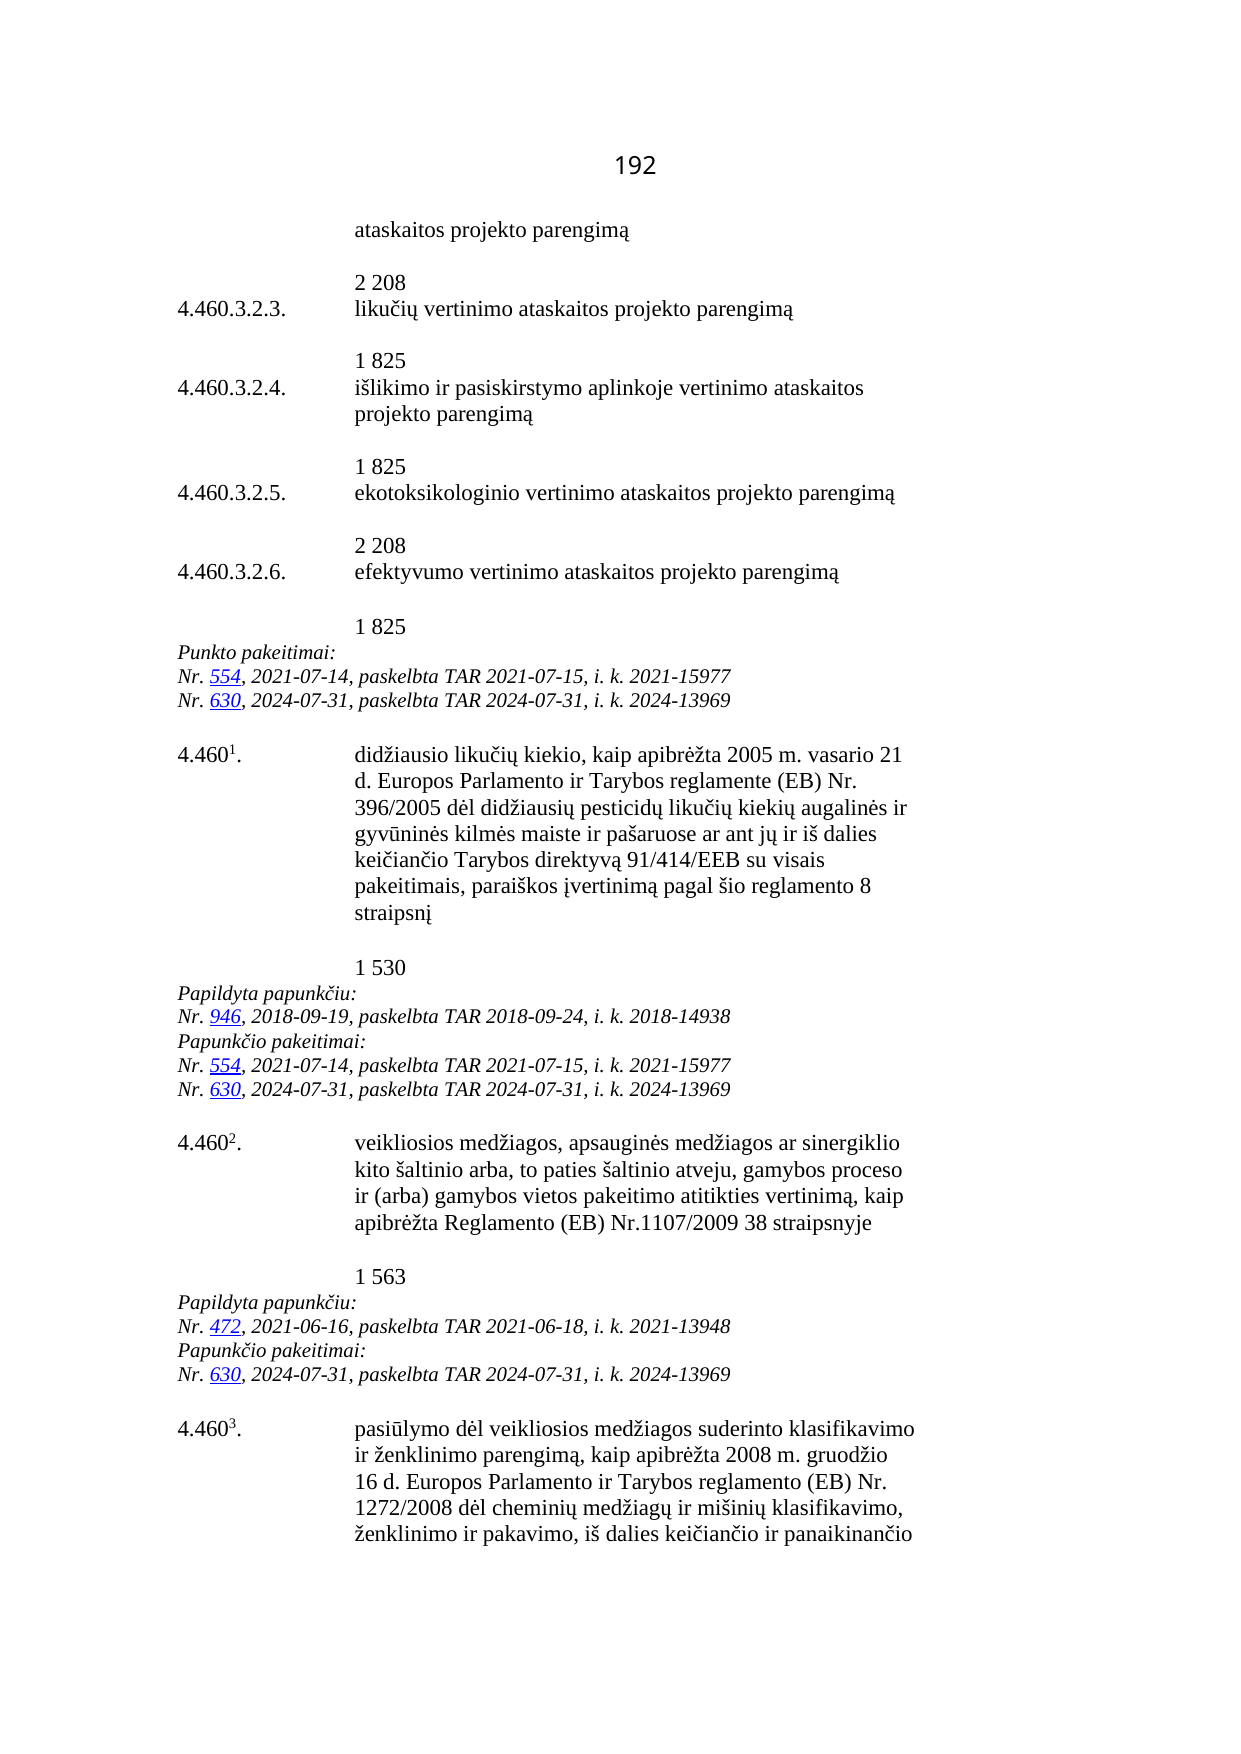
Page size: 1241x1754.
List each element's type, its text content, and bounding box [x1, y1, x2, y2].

text Nr. 554, 2021-07-14, paskelbta TAR 2021-07-15, i. k. 2021-15977 [177, 664, 1092, 688]
text 4.460.3.2.5. ekotoksikologinio vertinimo ataskaitos projekto parengimą 2 208 [177, 479, 915, 558]
text Papildyta papunkčiu: [177, 1290, 1092, 1314]
text Papunkčio pakeitimai: [177, 1338, 1092, 1362]
text 4.4602. veikliosios medžiagos, apsauginės medžiagos ar sinergiklio kito šaltinio arba, to paties šaltinio atveju, gamybos proceso ir (arba) gamybos vietos pakeitimo atitikties vertinimą, kaip apibrėžta Reglamento (EB) Nr.1107/2009 38 straipsnyje 1 563 [177, 1129, 915, 1290]
text 4.4601. didžiausio likučių kiekio, kaip apibrėžta 2005 m. vasario 21 d. Europos Parlamento ir Tarybos reglamente (EB) Nr. 396/2005 dėl didžiausių pesticidų likučių kiekių augalinės ir gyvūninės kilmės maiste ir pašaruose ar ant jų ir iš dalies keičiančio Tarybos direktyvą 91/414/EEB su visais pakeitimais, paraiškos įvertinimą pagal šio reglamento 8 straipsnį 1 530 [177, 741, 915, 980]
text ataskaitos projekto parengimą 2 208 [177, 216, 915, 295]
text Nr. 554, 2021-07-14, paskelbta TAR 2021-07-15, i. k. 2021-15977 [177, 1053, 1092, 1077]
text Papildyta papunkčiu: [177, 980, 1092, 1004]
text Nr. 946, 2018-09-19, paskelbta TAR 2018-09-24, i. k. 2018-14938 [177, 1004, 1092, 1028]
text Nr. 630, 2024-07-31, paskelbta TAR 2024-07-31, i. k. 2024-13969 [177, 1362, 1092, 1386]
text Papunkčio pakeitimai: [177, 1028, 1092, 1053]
text Punkto pakeitimai: [177, 640, 1092, 664]
text 4.4603. pasiūlymo dėl veikliosios medžiagos suderinto klasifikavimo ir ženklinimo parengimą, kaip apibrėžta 2008 m. gruodžio 16 d. Europos Parlamento ir Tarybos reglamento (EB) Nr. 1272/2008 dėl cheminių medžiagų ir mišinių klasifikavimo, ženklinimo ir pakavimo, iš dalies keičiančio ir panaikinančio [177, 1415, 915, 1547]
text 4.460.3.2.4. išlikimo ir pasiskirstymo aplinkoje vertinimo ataskaitos projekto parengimą 1 825 [177, 374, 915, 479]
text Nr. 630, 2024-07-31, paskelbta TAR 2024-07-31, i. k. 2024-13969 [177, 1077, 1092, 1101]
text Nr. 472, 2021-06-16, paskelbta TAR 2021-06-18, i. k. 2021-13948 [177, 1314, 1092, 1338]
text Nr. 630, 2024-07-31, paskelbta TAR 2024-07-31, i. k. 2024-13969 [177, 688, 1092, 712]
text 4.460.3.2.3. likučių vertinimo ataskaitos projekto parengimą 1 825 [177, 295, 915, 374]
text 4.460.3.2.6. efektyvumo vertinimo ataskaitos projekto parengimą 1 825 [177, 558, 915, 640]
